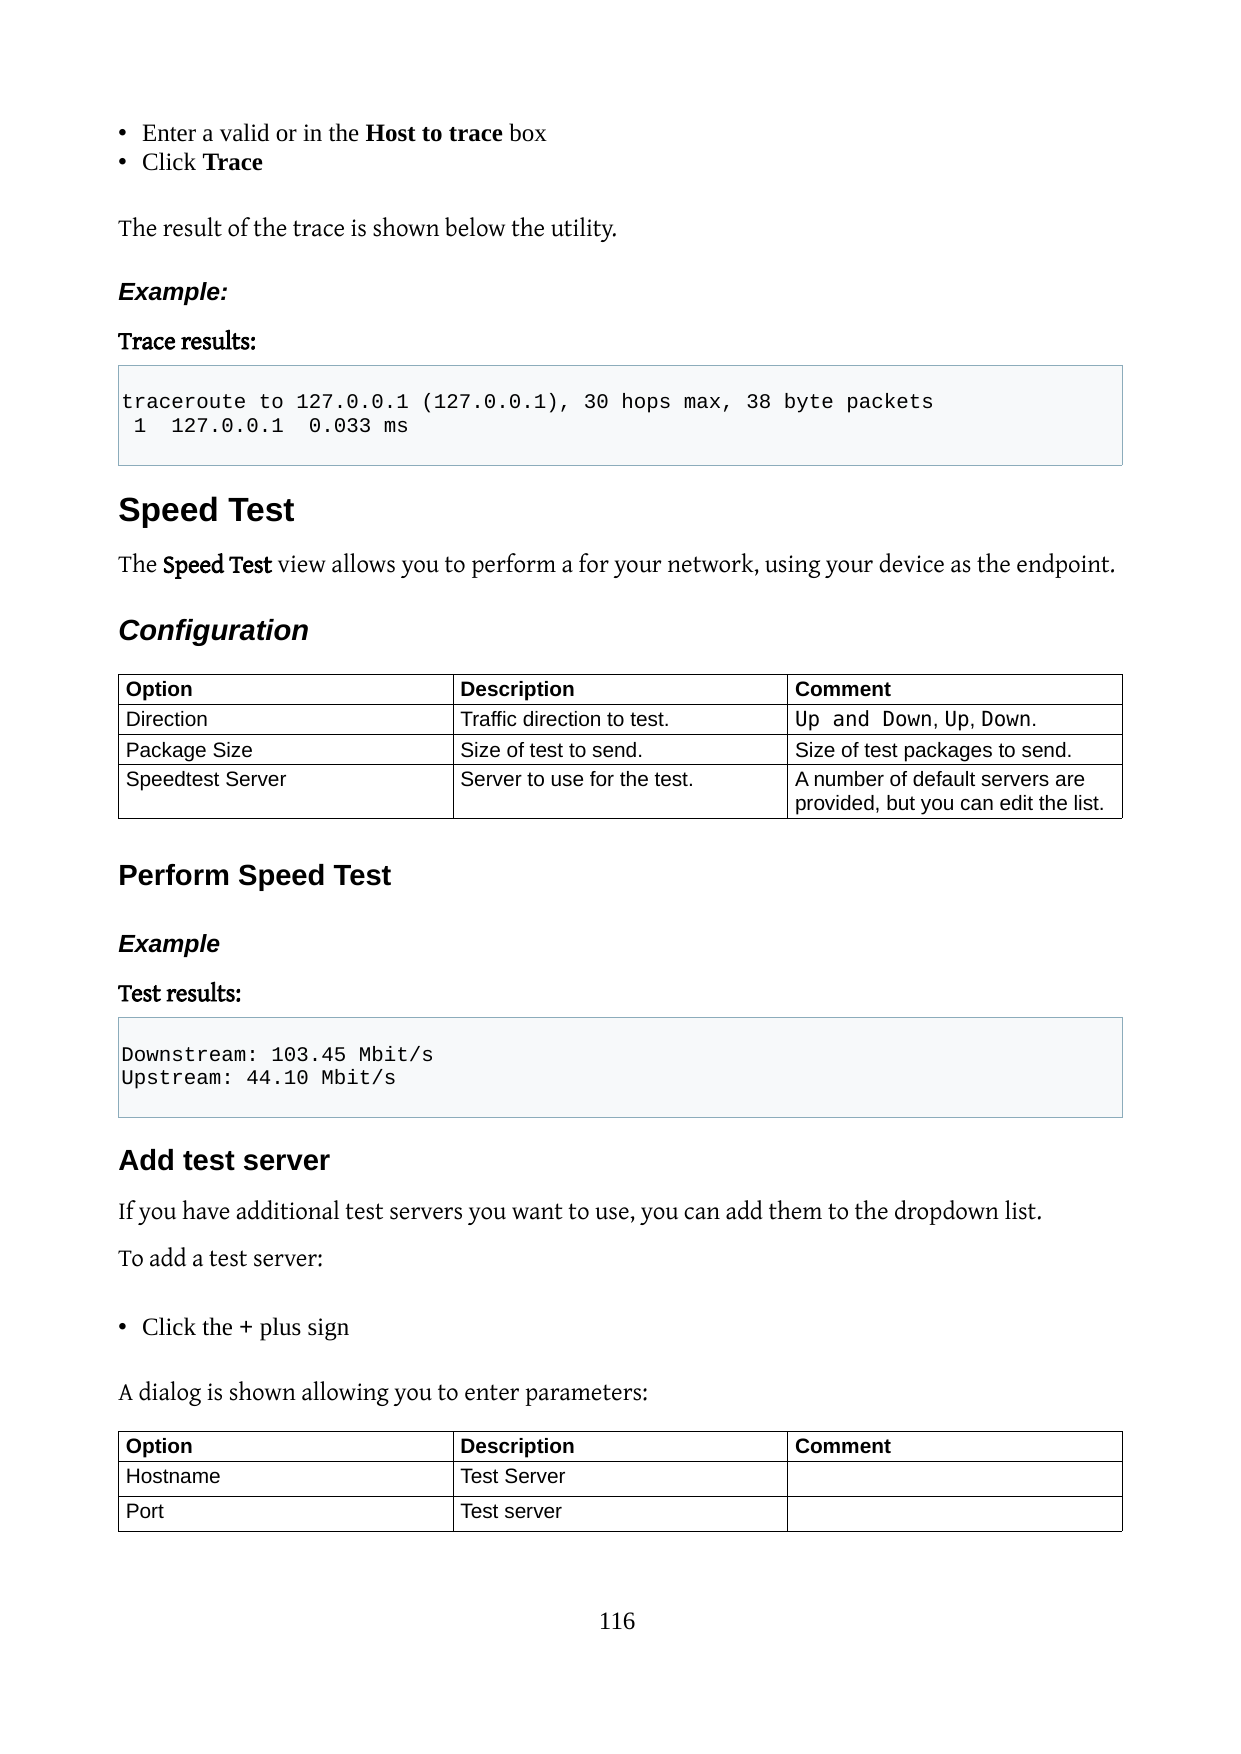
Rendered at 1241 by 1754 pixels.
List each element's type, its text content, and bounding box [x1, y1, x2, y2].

table_cell [788, 1462, 1122, 1496]
table_cell Test server [454, 1497, 787, 1531]
table_header Comment [788, 1432, 1122, 1461]
table_cell Size of test to send. [454, 735, 787, 764]
table_header Description [454, 1432, 787, 1461]
table_cell Package Size [119, 735, 453, 764]
subtitle Configuration [118, 613, 1122, 647]
subtitle Perform Speed Test [118, 858, 1122, 892]
text Test results: [118, 979, 1122, 1008]
table_header Option [119, 1432, 453, 1461]
table_cell [788, 1497, 1122, 1531]
text The Speed Test view allows you to perform a for your network, using your device as the endpoint. [118, 550, 1122, 579]
text To add a test server: [118, 1244, 1122, 1273]
list Enter a valid or in the Host to trace box [118, 118, 1122, 147]
list Click Trace [118, 147, 1122, 176]
table_cell Server to use for the test. [454, 765, 787, 818]
table_cell Port [119, 1497, 453, 1531]
text A dialog is shown allowing you to enter parameters: [118, 1379, 1122, 1408]
text traceroute to 127.0.0.1 (127.0.0.1), 30 hops max, 38 byte packets 1 127.0.0.1 0.033 ms [119, 366, 1122, 465]
table_cell Test Server [454, 1462, 787, 1496]
table_cell Traffic direction to test. [454, 705, 787, 734]
subtitle Speed Test [118, 490, 1122, 529]
table_header Option [119, 675, 453, 704]
table_cell Size of test packages to send. [788, 735, 1122, 764]
subtitle Example: [118, 277, 1122, 305]
text Trace results: [118, 327, 1122, 356]
subtitle Add test server [118, 1142, 1122, 1176]
table_cell A number of default servers are provided, but you can edit the list. [788, 765, 1122, 818]
text The result of the trace is shown below the utility. [118, 214, 1122, 243]
table_header Comment [788, 675, 1122, 704]
table_cell Up and Down, Up, Down. [788, 705, 1122, 734]
list Click the + plus sign [118, 1312, 1122, 1340]
table_cell Hostname [119, 1462, 453, 1496]
table_cell Direction [119, 705, 453, 734]
subtitle Example [118, 929, 1122, 958]
table_header Description [454, 675, 787, 704]
text Downstream: 103.45 Mbit/s Upstream: 44.10 Mbit/s [119, 1018, 1122, 1117]
text If you have additional test servers you want to use, you can add them to the dropdown list. [118, 1197, 1122, 1226]
table_cell Speedtest Server [119, 765, 453, 818]
